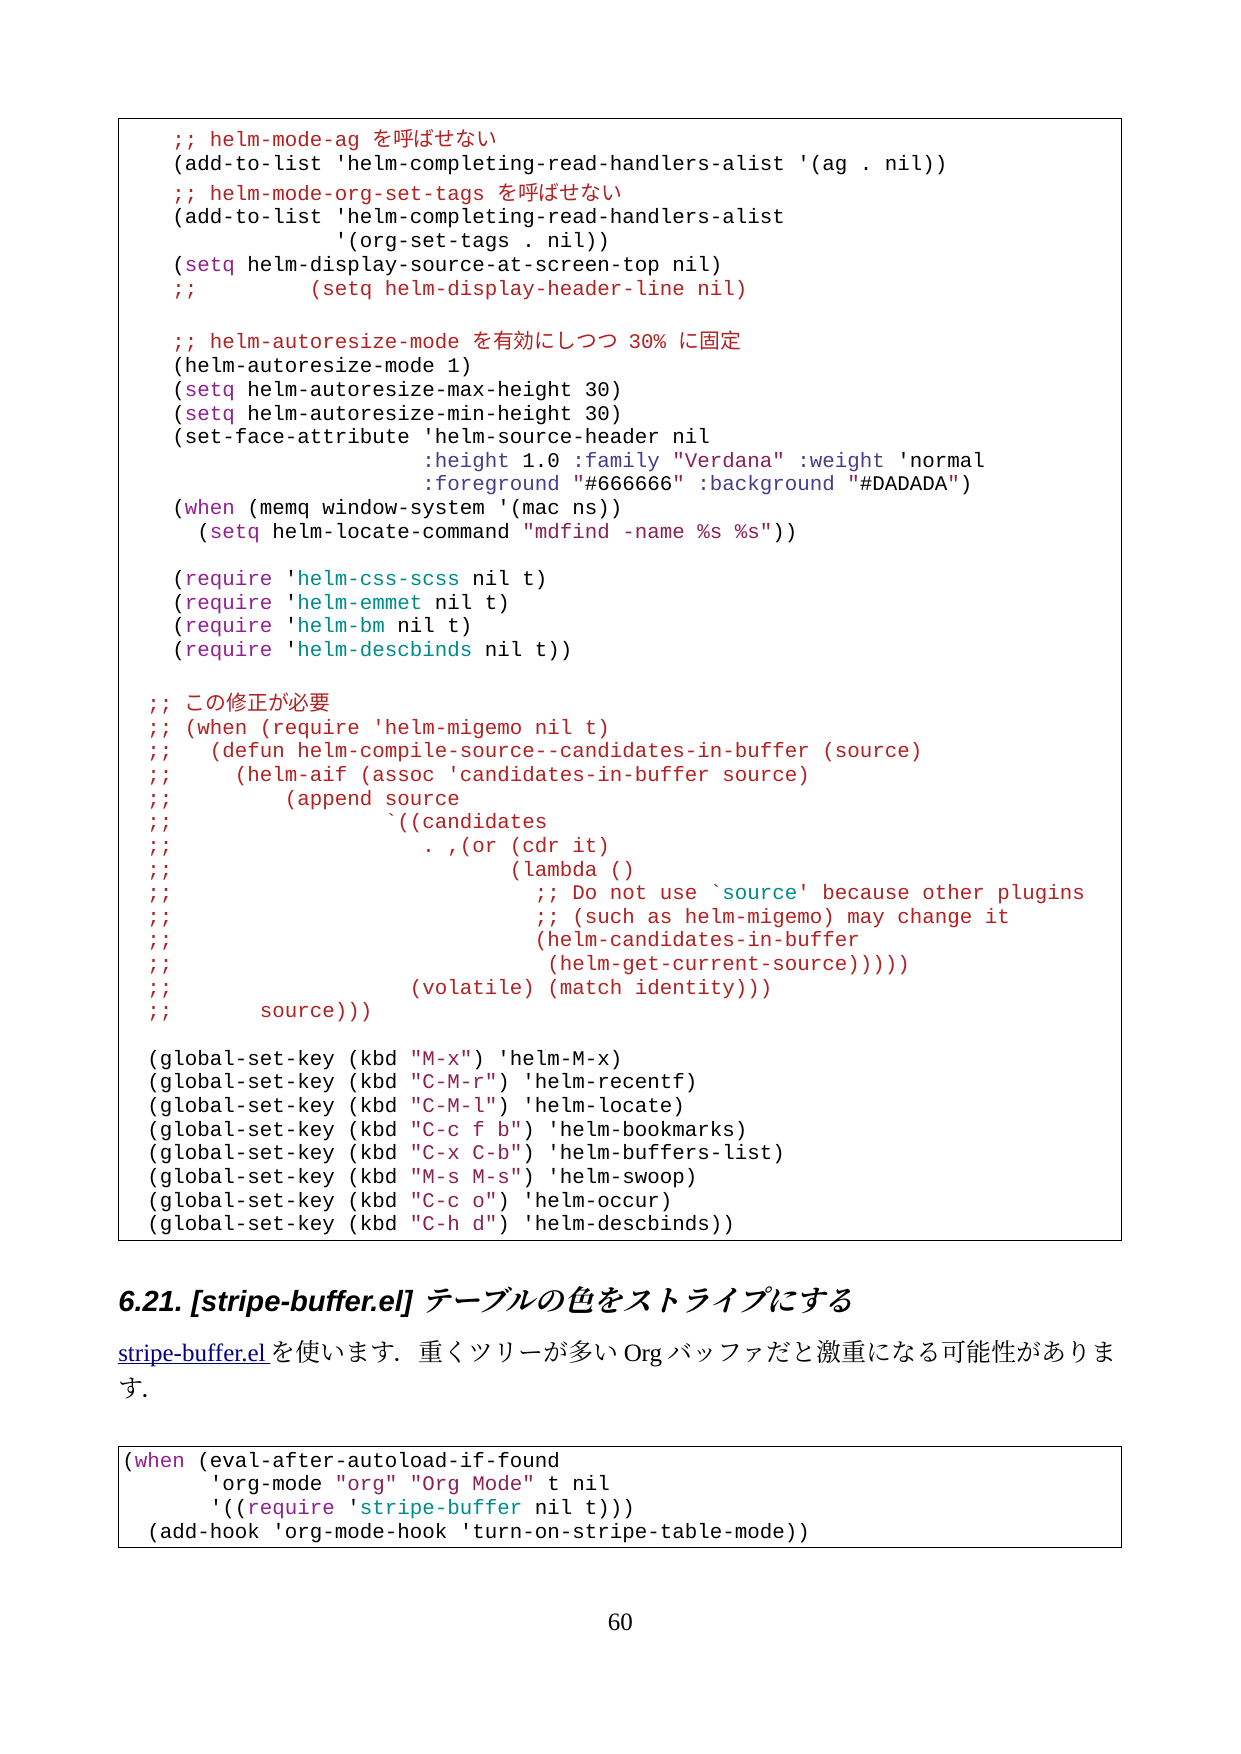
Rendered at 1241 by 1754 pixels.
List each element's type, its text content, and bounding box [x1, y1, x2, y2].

text ;; (append source [119, 784, 1121, 807]
text ;; helm-mode-ag を呼ばせない [119, 119, 1121, 148]
text (setq helm-autoresize-min-height 30) [119, 398, 1121, 422]
text ;; source))) [119, 996, 1121, 1020]
subtitle [stripe-buffer.el] テーブルの色をストライプにする [118, 1278, 1122, 1320]
text (setq helm-locate-command "mdfind -name %s %s")) [119, 517, 1121, 540]
text (global-set-key (kbd "C-c f b") 'helm-bookmarks) [119, 1115, 1121, 1138]
text (add-to-list 'helm-completing-read-handlers-alist [119, 203, 1121, 226]
text (global-set-key (kbd "M-x") 'helm-M-x) [119, 1044, 1121, 1067]
text ;; (helm-aif (assoc 'candidates-in-buffer source) [119, 760, 1121, 784]
text ;; ;; (such as helm-migemo) may change it [119, 902, 1121, 926]
text ;; (setq helm-display-header-line nil) [119, 273, 1121, 297]
text (global-set-key (kbd "C-c o") 'helm-occur) [119, 1186, 1121, 1209]
text ;; . ,(or (cdr it) [119, 831, 1121, 854]
text (setq helm-display-source-at-screen-top nil) [119, 250, 1121, 273]
text (require 'helm-descbinds nil t)) [119, 635, 1121, 659]
text (global-set-key (kbd "C-h d") 'helm-descbinds)) [119, 1209, 1121, 1240]
text :foreground "#666666" :background "#DADADA") [119, 469, 1121, 493]
text ;; helm-mode-org-set-tags を呼ばせない [119, 172, 1121, 203]
text '((require 'stripe-buffer nil t))) [119, 1493, 1121, 1517]
text (require 'helm-bm nil t) [119, 611, 1121, 635]
text '(org-set-tags . nil)) [119, 226, 1121, 250]
text (set-face-attribute 'helm-source-header nil [119, 422, 1121, 446]
text (require 'helm-css-scss nil t) [119, 564, 1121, 588]
text ;; `((candidates [119, 807, 1121, 831]
text (global-set-key (kbd "C-M-r") 'helm-recentf) [119, 1067, 1121, 1091]
text (when (memq window-system '(mac ns)) [119, 493, 1121, 517]
text ;; (when (require 'helm-migemo nil t) [119, 713, 1121, 736]
text ;; (volatile) (match identity))) [119, 973, 1121, 996]
text ;; この修正が必要 [119, 682, 1121, 713]
text ;; (lambda () [119, 854, 1121, 878]
text (global-set-key (kbd "C-x C-b") 'helm-buffers-list) [119, 1138, 1121, 1162]
text (add-hook 'org-mode-hook 'turn-on-stripe-table-mode)) [119, 1517, 1121, 1547]
text ;; (defun helm-compile-source--candidates-in-buffer (source) [119, 736, 1121, 760]
text (global-set-key (kbd "C-M-l") 'helm-locate) [119, 1091, 1121, 1115]
text ;; helm-autoresize-mode を有効にしつつ 30% に固定 [119, 321, 1121, 351]
text (require 'helm-emmet nil t) [119, 588, 1121, 611]
text 'org-mode "org" "Org Mode" t nil [119, 1469, 1121, 1493]
text (global-set-key (kbd "M-s M-s") 'helm-swoop) [119, 1162, 1121, 1186]
text (when (eval-after-autoload-if-found [119, 1447, 1121, 1469]
text :height 1.0 :family "Verdana" :weight 'normal [119, 446, 1121, 469]
text (add-to-list 'helm-completing-read-handlers-alist '(ag . nil)) [119, 148, 1121, 172]
text ;; (helm-candidates-in-buffer [119, 926, 1121, 949]
text ;; ;; Do not use `source' because other plugins [119, 878, 1121, 902]
text (setq helm-autoresize-max-height 30) [119, 375, 1121, 398]
text ;; (helm-get-current-source))))) [119, 949, 1121, 973]
text stripe-buffer.elを使います．重くツリーが多いOrgバッファだと激重になる可能性があります． [118, 1333, 1122, 1433]
text (helm-autoresize-mode 1) [119, 351, 1121, 375]
